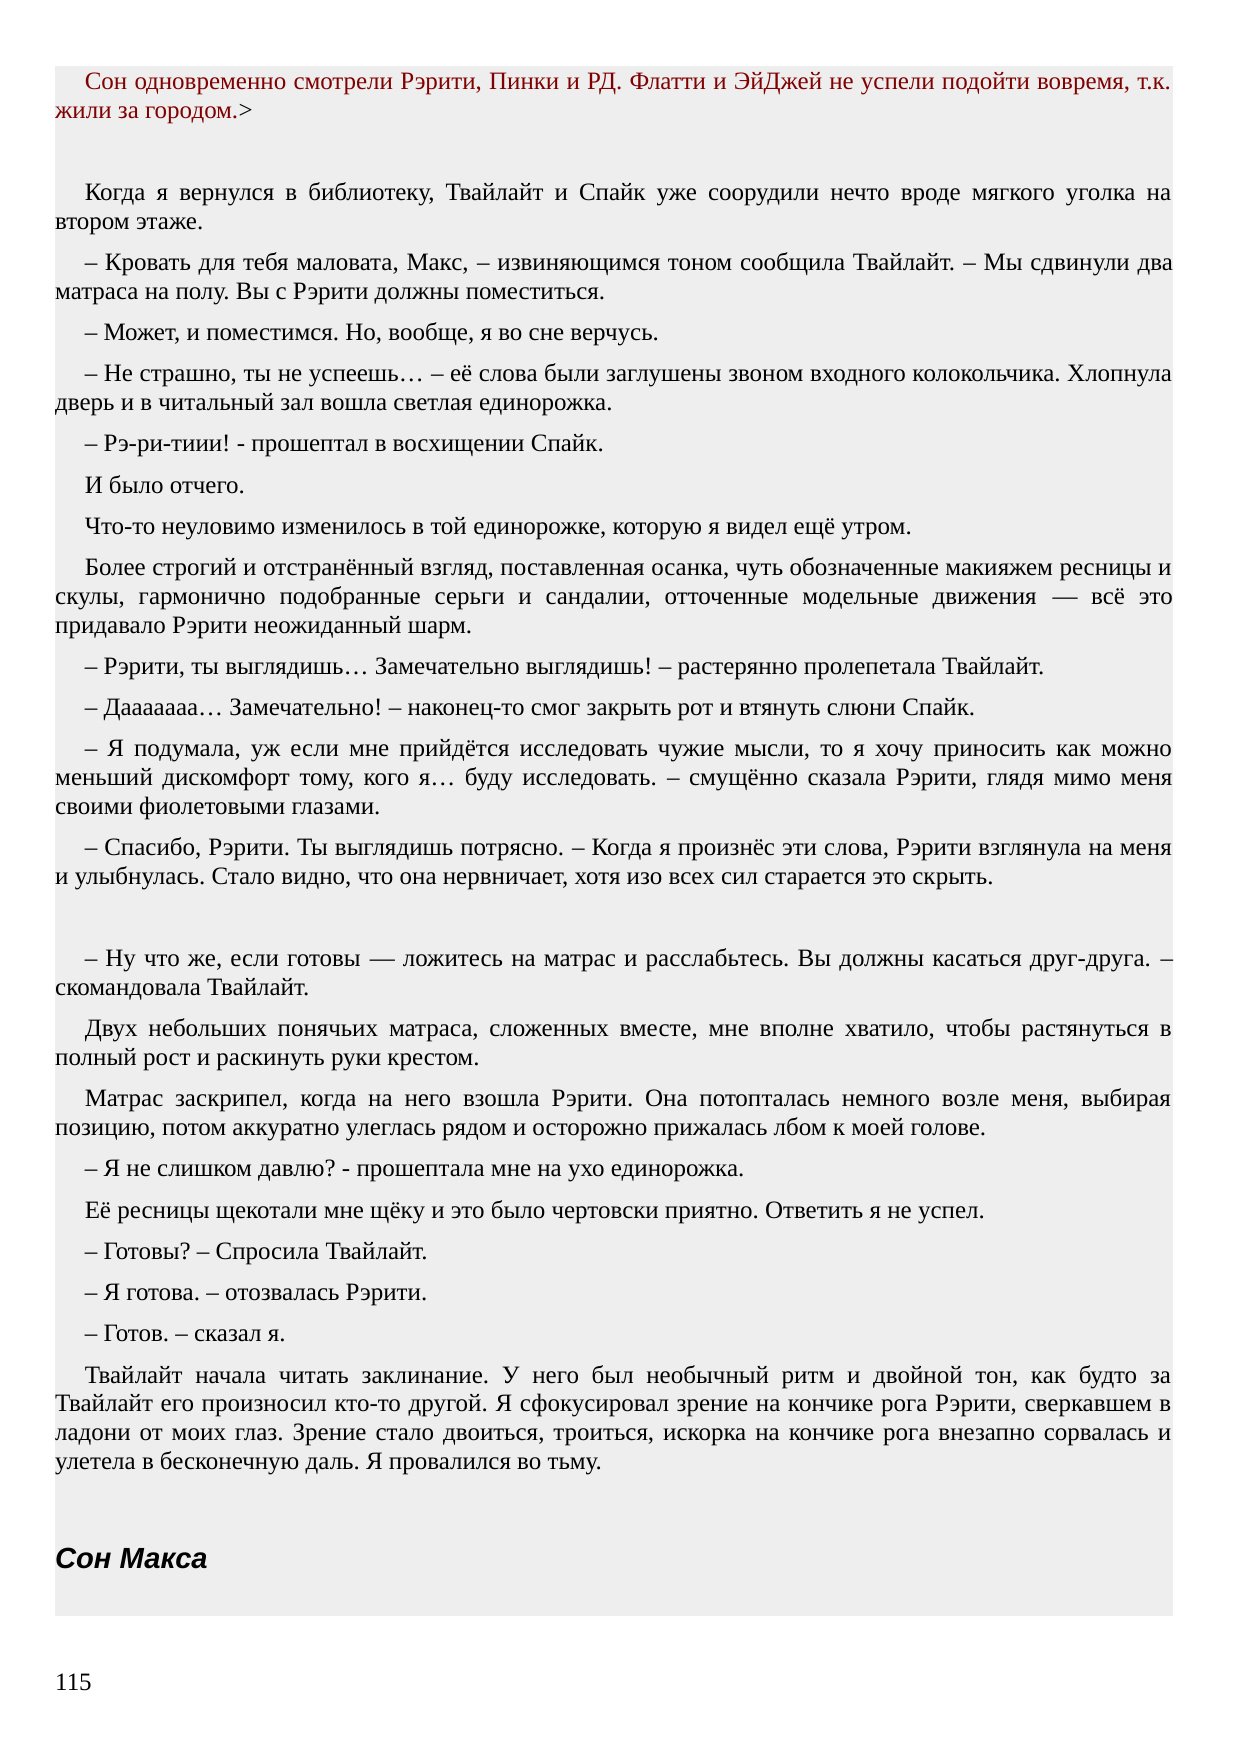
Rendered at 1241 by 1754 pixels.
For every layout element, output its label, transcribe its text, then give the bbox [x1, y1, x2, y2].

text – Я готова. – отозвалась Рэрити. [55, 1277, 1173, 1306]
text – Может, и поместимся. Но, вообще, я во сне верчусь. [55, 317, 1173, 346]
text – Я не слишком давлю? - прошептала мне на ухо единорожка. [55, 1153, 1173, 1182]
text – Кровать для тебя маловата, Макс, – извиняющимся тоном сообщила Твайлайт. – Мы сдвинули два матраса на полу. Вы с Рэрити должны поместиться. [55, 247, 1173, 305]
text Матрас заскрипел, когда на него взошла Рэрити. Она потопталась немного возле меня, выбирая позицию, потом аккуратно улеглась рядом и осторожно прижалась лбом к моей голове. [55, 1083, 1173, 1141]
text – Рэрити, ты выглядишь… Замечательно выглядишь! – растерянно пролепетала Твайлайт. [55, 651, 1173, 680]
text Когда я вернулся в библиотеку, Твайлайт и Спайк уже соорудили нечто вроде мягкого уголка на втором этаже. [55, 177, 1173, 235]
text – Готов. – сказал я. [55, 1318, 1173, 1347]
text – Рэ-ри-тиии! - прошептал в восхищении Спайк. [55, 428, 1173, 457]
subtitle Сон Макса [55, 1541, 1173, 1574]
text Её ресницы щекотали мне щёку и это было чертовски приятно. Ответить я не успел. [55, 1195, 1173, 1223]
text – Дааааааа… Замечательно! – наконец-то смог закрыть рот и втянуть слюни Спайк. [55, 692, 1173, 721]
text Что-то неуловимо изменилось в той единорожке, которую я видел ещё утром. [55, 511, 1173, 540]
text Двух небольших понячьих матраса, сложенных вместе, мне вполне хватило, чтобы растянуться в полный рост и раскинуть руки крестом. [55, 1013, 1173, 1071]
text – Не страшно, ты не успеешь… – её слова были заглушены звоном входного колокольчика. Хлопнула дверь и в читальный зал вошла светлая единорожка. [55, 358, 1173, 416]
text Сон одновременно смотрели Рэрити, Пинки и РД. Флатти и ЭйДжей не успели подойти вовремя, т.к. жили за городом.> [55, 66, 1173, 123]
text – Я подумала, уж если мне прийдётся исследовать чужие мысли, то я хочу приносить как можно меньший дискомфорт тому, кого я… буду исследовать. – смущённо сказала Рэрити, глядя мимо меня своими фиолетовыми глазами. [55, 733, 1173, 820]
text – Готовы? – Спросила Твайлайт. [55, 1236, 1173, 1265]
text – Ну что же, если готовы — ложитесь на матрас и расслабьтесь. Вы должны касаться друг-друга. – скомандовала Твайлайт. [55, 943, 1173, 1001]
text Более строгий и отстранённый взгляд, поставленная осанка, чуть обозначенные макияжем ресницы и скулы, гармонично подобранные серьги и сандалии, отточенные модельные движения — всё это придавало Рэрити неожиданный шарм. [55, 552, 1173, 638]
text Твайлайт начала читать заклинание. У него был необычный ритм и двойной тон, как будто за Твайлайт его произносил кто-то другой. Я сфокусировал зрение на кончике рога Рэрити, сверкавшем в ладони от моих глаз. Зрение стало двоиться, троиться, искорка на кончике рога внезапно сорвалась и улетела в бесконечную даль. Я провалился во тьму. [55, 1360, 1173, 1475]
text – Спасибо, Рэрити. Ты выглядишь потрясно. – Когда я произнёс эти слова, Рэрити взглянула на меня и улыбнулась. Стало видно, что она нервничает, хотя изо всех сил старается это скрыть. [55, 832, 1173, 890]
text И было отчего. [55, 470, 1173, 498]
